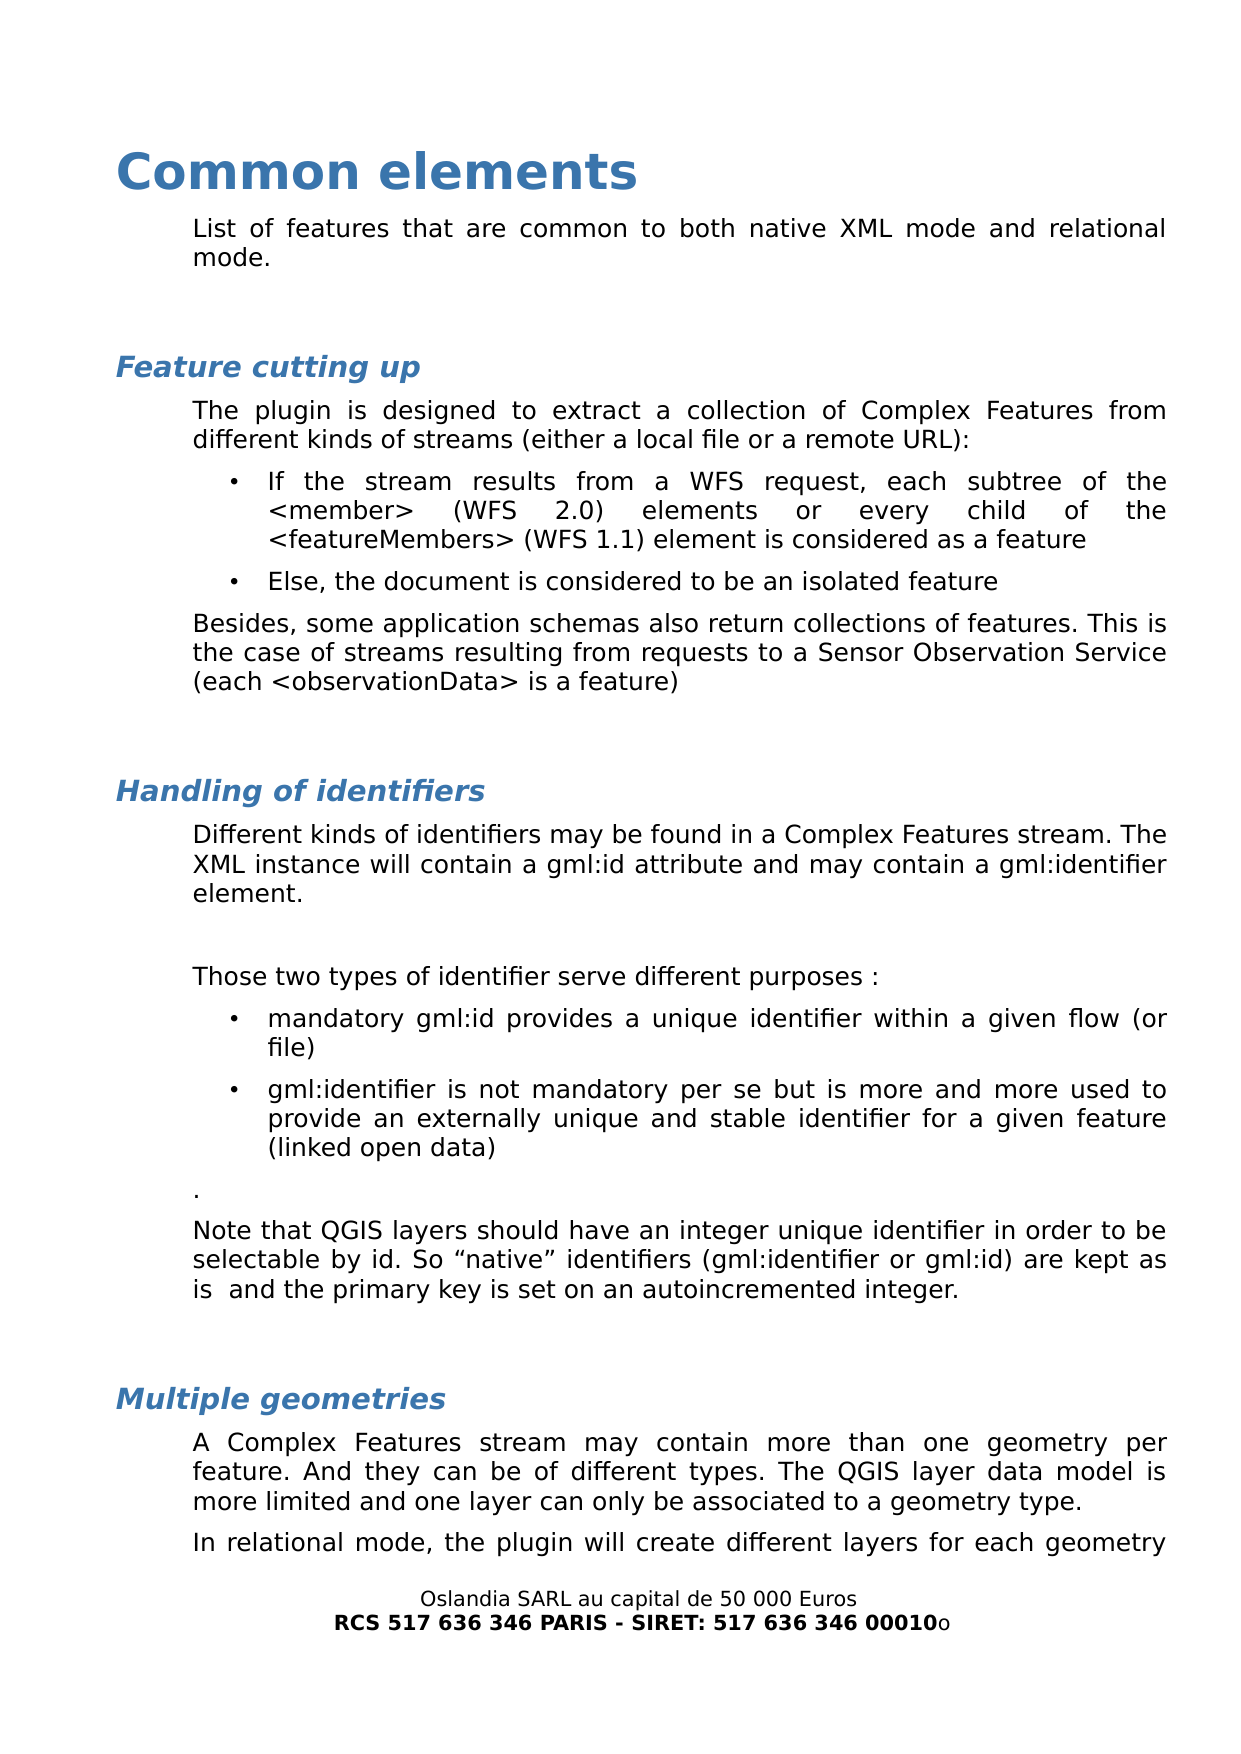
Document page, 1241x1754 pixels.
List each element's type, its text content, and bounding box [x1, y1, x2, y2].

list mandatory gml:id provides a unique identifier within a given flow (or file) [230, 1004, 1168, 1062]
text The plugin is designed to extract a collection of Complex Features from different kinds of streams (either a local file or a remote URL): [192, 396, 1168, 455]
text Those two types of identifier serve different purposes : [192, 962, 1168, 992]
text Besides, some application schemas also return collections of features. This is the case of streams resulting from requests to a Sensor Observation Service (each <observationData> is a feature) [192, 609, 1168, 696]
subtitle Handling of identifiers [116, 774, 1168, 808]
list If the stream results from a WFS request, each subtree of the <member> (WFS 2.0) elements or every child of the <featureMembers> (WFS 1.1) element is considered as a feature [230, 467, 1168, 555]
text In relational mode, the plugin will create different layers for each geometry [192, 1528, 1168, 1557]
subtitle Common elements [116, 143, 1168, 201]
subtitle Multiple geometries [116, 1382, 1168, 1416]
subtitle Feature cutting up [116, 350, 1168, 384]
text A Complex Features stream may contain more than one geometry per feature. And they can be of different types. The QGIS layer data model is more limited and one layer can only be associated to a geometry type. [192, 1428, 1168, 1516]
list Else, the document is considered to be an isolated feature [230, 567, 1168, 596]
text Different kinds of identifiers may be found in a Complex Features stream. The XML instance will contain a gml:id attribute and may contain a gml:identifier element. [192, 821, 1168, 908]
text . [192, 1175, 1168, 1204]
list gml:identifier is not mandatory per se but is more and more used to provide an externally unique and stable identifier for a given feature (linked open data) [230, 1075, 1168, 1162]
text Note that QGIS layers should have an integer unique identifier in order to be selectable by id. So “native” identifiers (gml:identifier or gml:id) are kept as is and the primary key is set on an autoincremented integer. [192, 1217, 1168, 1304]
text List of features that are common to both native XML mode and relational mode. [192, 214, 1168, 272]
